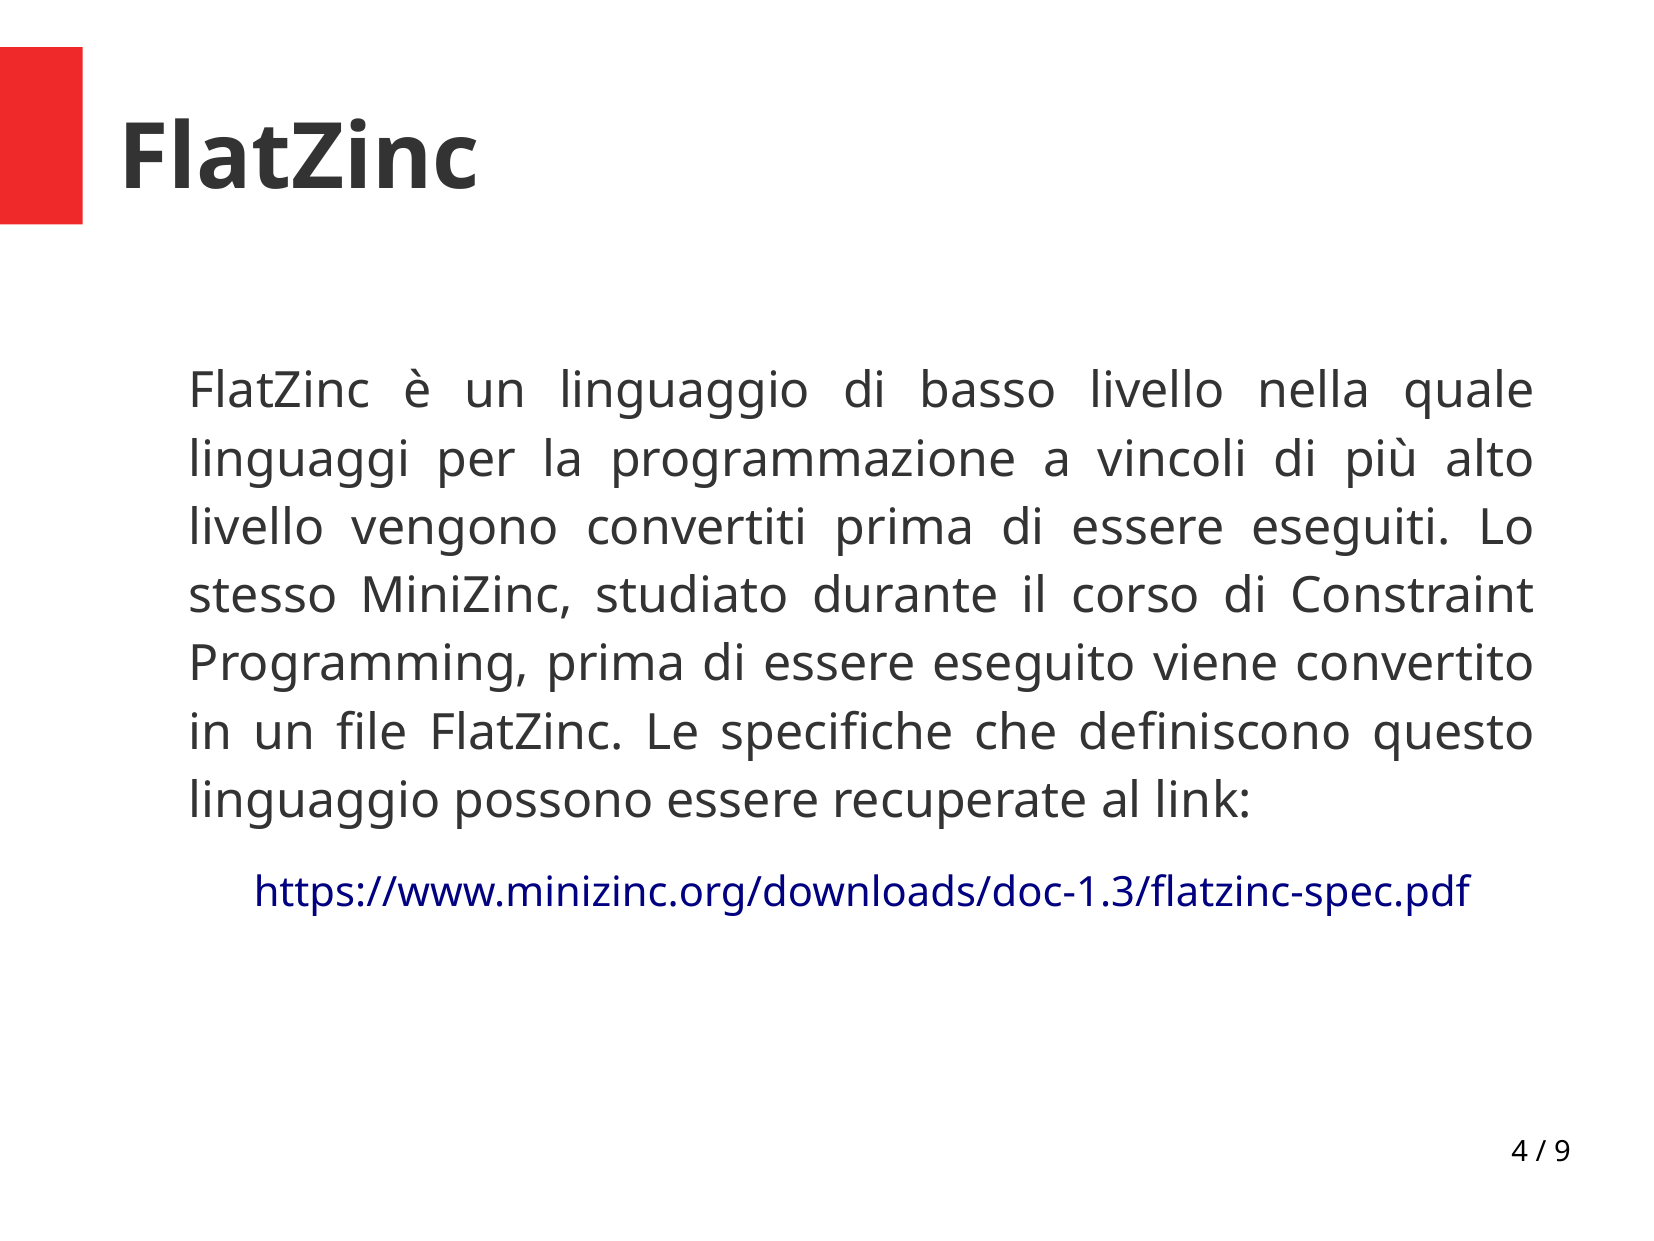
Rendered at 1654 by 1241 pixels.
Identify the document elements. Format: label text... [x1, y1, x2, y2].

list FlatZinc è un linguaggio di basso livello nella quale linguaggi per la programmazione a vincoli di più alto livello vengono convertiti prima di essere eseguiti. Lo stesso MiniZinc, studiato durante il corso di Constraint Programming, prima di essere eseguito viene convertito in un file FlatZinc. Le specifiche che definiscono questo linguaggio possono essere recuperate al link: https://www.minizinc.org/downloads/doc-1.3/flatzinc-spec.pdf [118, 354, 1536, 1074]
title FlatZinc [118, 49, 1571, 257]
